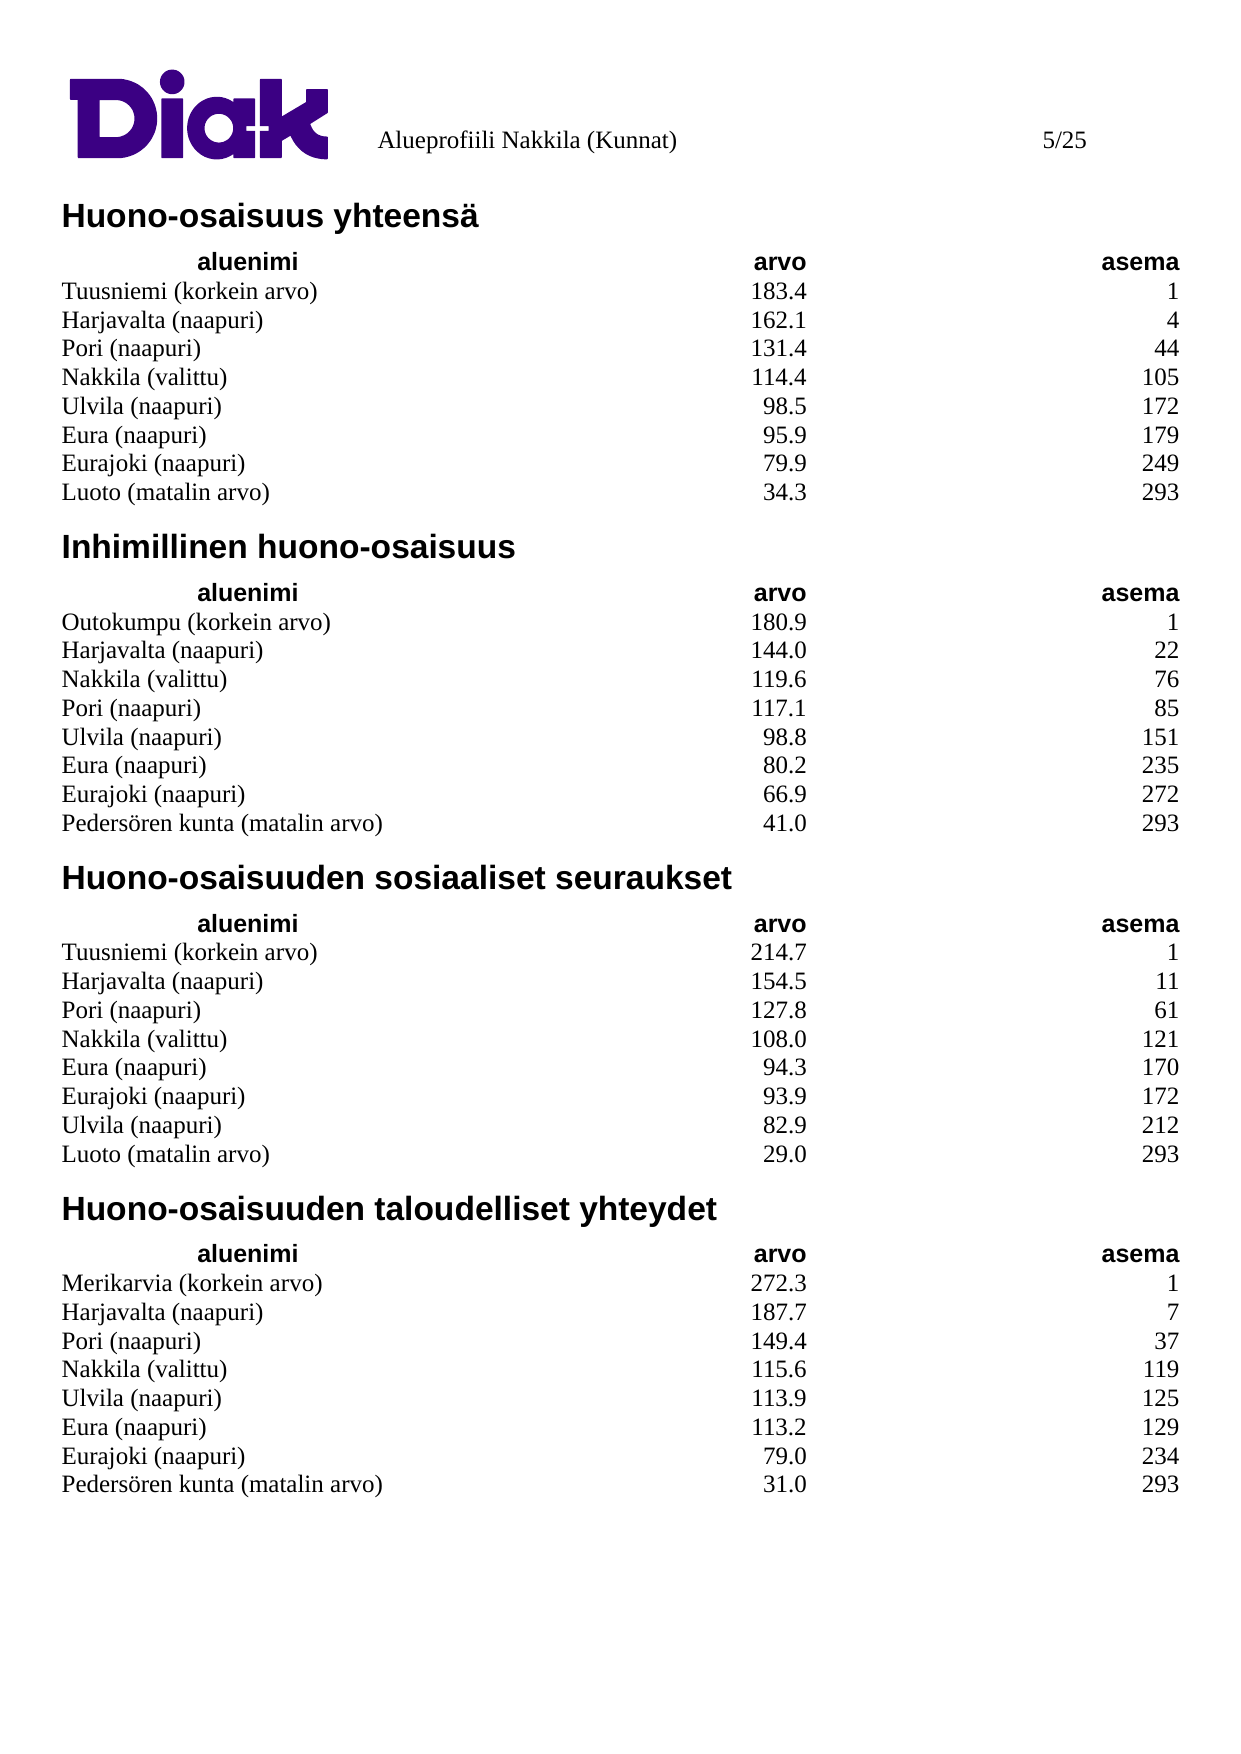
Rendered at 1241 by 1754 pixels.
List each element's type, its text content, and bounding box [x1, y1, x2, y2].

table_cell 1 [806, 607, 1179, 636]
table_cell Nakkila (valittu) [61, 1355, 434, 1383]
table_cell Pori (naapuri) [61, 693, 434, 722]
table_header aluenimi [61, 909, 434, 937]
subtitle Huono-osaisuus yhteensä [61, 196, 1179, 235]
table_cell 41.0 [434, 808, 806, 837]
table_cell 119 [806, 1355, 1179, 1383]
table_cell 170 [806, 1053, 1179, 1081]
table_cell 29.0 [434, 1139, 806, 1167]
table_cell 131.4 [434, 334, 806, 362]
subtitle Inhimillinen huono-osaisuus [61, 527, 1179, 566]
table_header arvo [434, 909, 806, 937]
table_cell Harjavalta (naapuri) [61, 966, 434, 995]
table_cell 98.5 [434, 391, 806, 420]
table_cell 125 [806, 1383, 1179, 1412]
table_header arvo [434, 1240, 806, 1268]
table_cell 66.9 [434, 779, 806, 808]
table_cell 105 [806, 362, 1179, 391]
table_cell Merikarvia (korkein arvo) [61, 1268, 434, 1297]
table_cell 212 [806, 1110, 1179, 1139]
table_cell 113.2 [434, 1412, 806, 1441]
table_cell Ulvila (naapuri) [61, 1383, 434, 1412]
table_cell 80.2 [434, 751, 806, 779]
table_cell Pori (naapuri) [61, 334, 434, 362]
table_cell 115.6 [434, 1355, 806, 1383]
table_cell 272 [806, 779, 1179, 808]
table_cell 214.7 [434, 938, 806, 966]
table_cell Nakkila (valittu) [61, 664, 434, 693]
table_cell 85 [806, 693, 1179, 722]
table_cell 22 [806, 636, 1179, 664]
table_cell 1 [806, 938, 1179, 966]
table_cell Luoto (matalin arvo) [61, 1139, 434, 1167]
table_cell Eura (naapuri) [61, 420, 434, 448]
table_cell 76 [806, 664, 1179, 693]
table_cell 31.0 [434, 1470, 806, 1498]
table_cell Tuusniemi (korkein arvo) [61, 938, 434, 966]
table_cell Eurajoki (naapuri) [61, 1081, 434, 1110]
table_cell Pori (naapuri) [61, 1326, 434, 1354]
table_cell 154.5 [434, 966, 806, 995]
table_cell 7 [806, 1297, 1179, 1326]
table_cell 272.3 [434, 1268, 806, 1297]
table_cell Pedersören kunta (matalin arvo) [61, 808, 434, 837]
table_cell 79.9 [434, 449, 806, 477]
table_cell Ulvila (naapuri) [61, 1110, 434, 1139]
table_cell Luoto (matalin arvo) [61, 477, 434, 506]
table_cell 293 [806, 808, 1179, 837]
table_cell 1 [806, 1268, 1179, 1297]
table_cell 293 [806, 477, 1179, 506]
table_cell 293 [806, 1470, 1179, 1498]
table_cell 151 [806, 722, 1179, 751]
table_cell Pedersören kunta (matalin arvo) [61, 1470, 434, 1498]
table_cell 98.8 [434, 722, 806, 751]
table_cell 293 [806, 1139, 1179, 1167]
table_header asema [806, 1240, 1179, 1268]
table_cell 11 [806, 966, 1179, 995]
table_cell Eurajoki (naapuri) [61, 779, 434, 808]
table_cell 1 [806, 276, 1179, 305]
table_cell Eurajoki (naapuri) [61, 1441, 434, 1469]
table_header arvo [434, 578, 806, 607]
table_cell Ulvila (naapuri) [61, 391, 434, 420]
table_cell Eura (naapuri) [61, 1053, 434, 1081]
table_cell 113.9 [434, 1383, 806, 1412]
table_cell 183.4 [434, 276, 806, 305]
table_cell 114.4 [434, 362, 806, 391]
table_header asema [806, 247, 1179, 276]
table_cell 61 [806, 995, 1179, 1024]
table_cell Harjavalta (naapuri) [61, 636, 434, 664]
subtitle Huono-osaisuuden taloudelliset yhteydet [61, 1188, 1179, 1227]
table_cell 95.9 [434, 420, 806, 448]
table_cell 127.8 [434, 995, 806, 1024]
table_cell Ulvila (naapuri) [61, 722, 434, 751]
table_cell 4 [806, 305, 1179, 333]
table_cell Eura (naapuri) [61, 1412, 434, 1441]
table_cell 119.6 [434, 664, 806, 693]
table_cell 121 [806, 1024, 1179, 1052]
table_cell 149.4 [434, 1326, 806, 1354]
table_cell Harjavalta (naapuri) [61, 1297, 434, 1326]
table_cell 79.0 [434, 1441, 806, 1469]
table_cell Harjavalta (naapuri) [61, 305, 434, 333]
table_cell 162.1 [434, 305, 806, 333]
table_cell 82.9 [434, 1110, 806, 1139]
table_header asema [806, 578, 1179, 607]
table_header aluenimi [61, 578, 434, 607]
table_cell Eurajoki (naapuri) [61, 449, 434, 477]
table_header aluenimi [61, 247, 434, 276]
table_cell 249 [806, 449, 1179, 477]
table_cell 108.0 [434, 1024, 806, 1052]
table_cell Tuusniemi (korkein arvo) [61, 276, 434, 305]
table_cell 172 [806, 1081, 1179, 1110]
table_cell 44 [806, 334, 1179, 362]
table_cell Nakkila (valittu) [61, 362, 434, 391]
table_header arvo [434, 247, 806, 276]
table_cell 117.1 [434, 693, 806, 722]
table_cell Eura (naapuri) [61, 751, 434, 779]
subtitle Huono-osaisuuden sosiaaliset seuraukset [61, 858, 1179, 896]
table_cell Nakkila (valittu) [61, 1024, 434, 1052]
table_cell 179 [806, 420, 1179, 448]
table_cell 93.9 [434, 1081, 806, 1110]
table_cell 34.3 [434, 477, 806, 506]
table_cell 172 [806, 391, 1179, 420]
table_cell 94.3 [434, 1053, 806, 1081]
table_cell 234 [806, 1441, 1179, 1469]
table_cell 129 [806, 1412, 1179, 1441]
table_cell 37 [806, 1326, 1179, 1354]
table_header aluenimi [61, 1240, 434, 1268]
table_header asema [806, 909, 1179, 937]
table_cell Outokumpu (korkein arvo) [61, 607, 434, 636]
table_cell 144.0 [434, 636, 806, 664]
table_cell Pori (naapuri) [61, 995, 434, 1024]
table_cell 180.9 [434, 607, 806, 636]
table_cell 235 [806, 751, 1179, 779]
table_cell 187.7 [434, 1297, 806, 1326]
